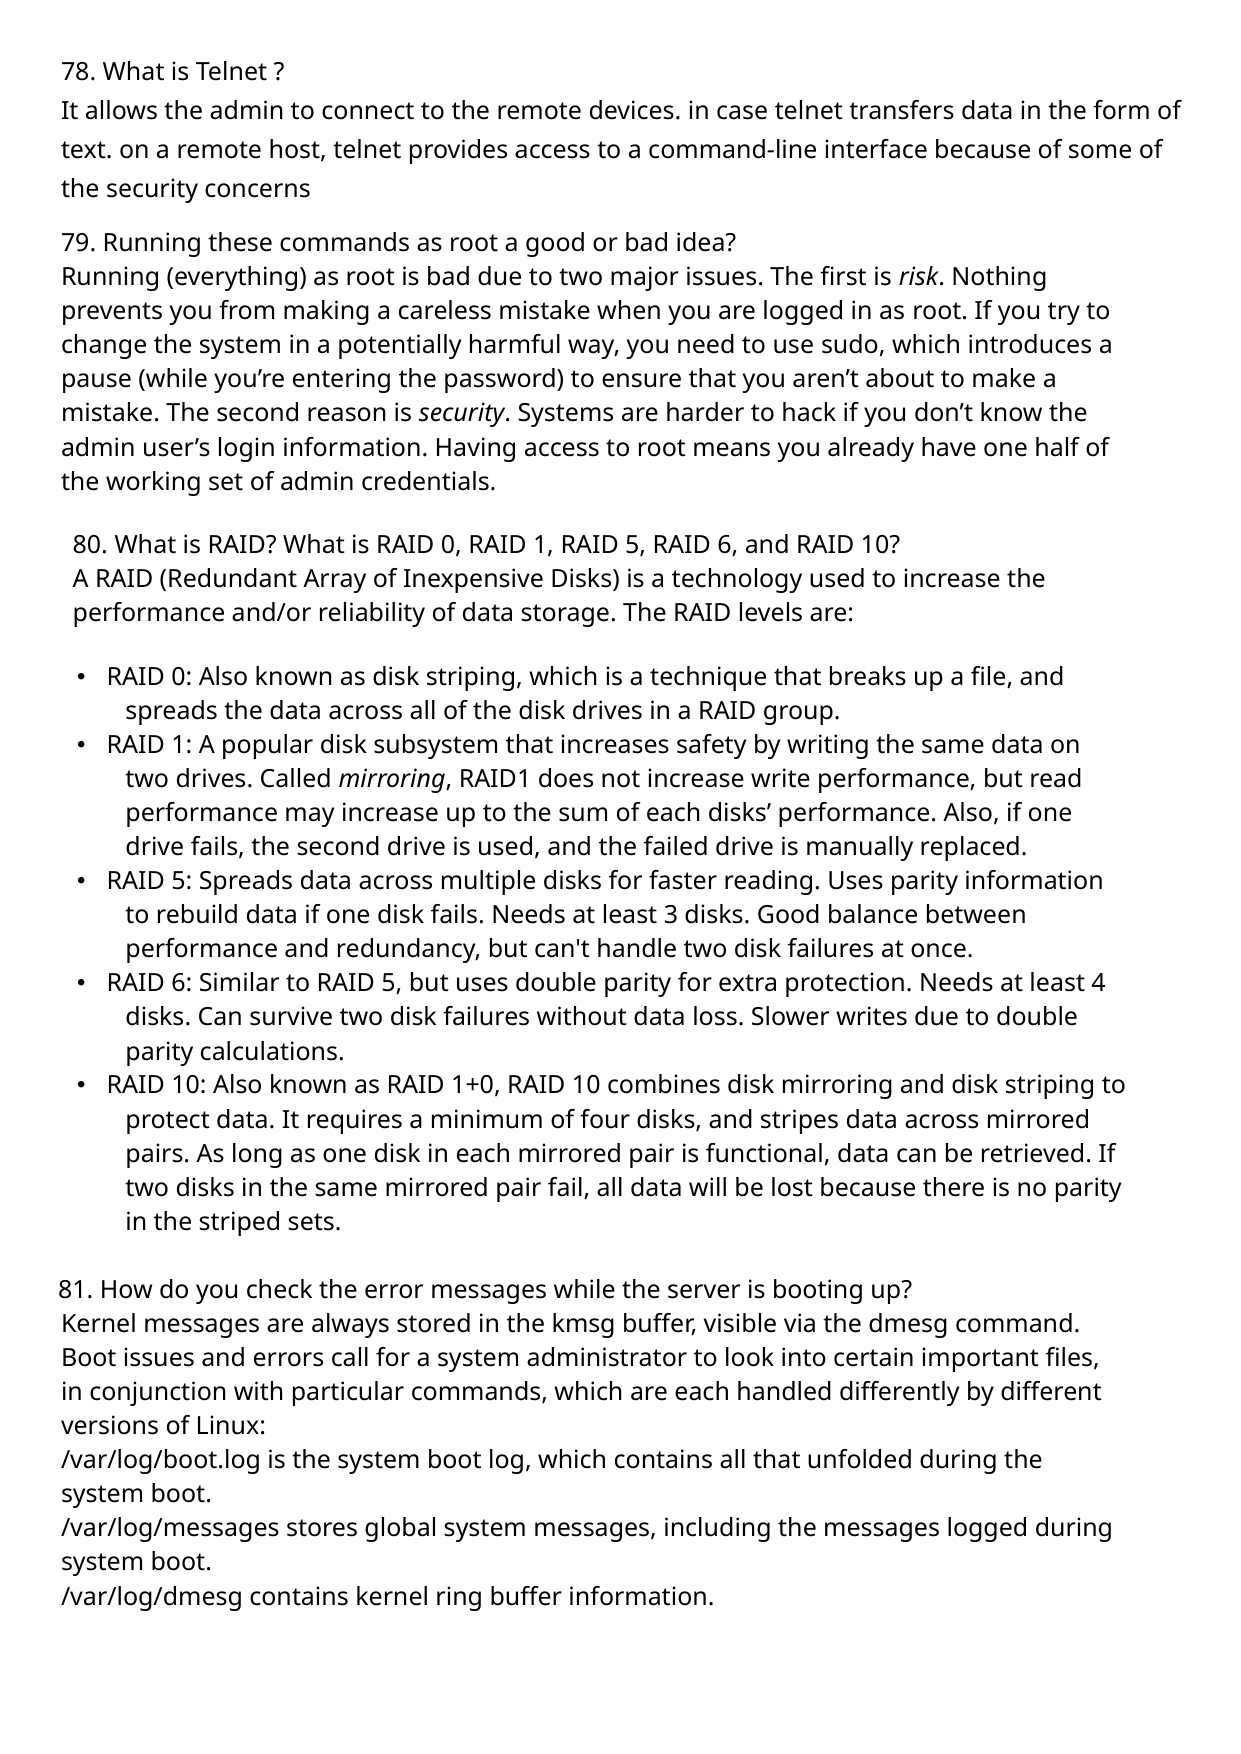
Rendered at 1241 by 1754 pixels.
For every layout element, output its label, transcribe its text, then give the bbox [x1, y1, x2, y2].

list RAID 0: Also known as disk striping, which is a technique that breaks up a file, and spreads the data across all of the disk drives in a RAID group. [77, 658, 1129, 727]
text Boot issues and errors call for a system administrator to look into certain important files, in conjunction with particular commands, which are each handled differently by different versions of Linux: /var/log/boot.log is the system boot log, which contains all that unfolded during the system boot. /var/log/messages stores global system messages, including the messages logged during system boot. /var/log/dmesg contains kernel ring buffer information. [61, 1340, 1129, 1612]
list RAID 5: Spreads data across multiple disks for faster reading. Uses parity information to rebuild data if one disk fails. Needs at least 3 disks. Good balance between performance and redundancy, but can't handle two disk failures at once. [77, 863, 1129, 965]
list RAID 6: Similar to RAID 5, but uses double parity for extra protection. Needs at least 4 disks. Can survive two disk failures without data loss. Slower writes due to double parity calculations. [77, 965, 1129, 1067]
text 81. How do you check the error messages while the server is booting up? [51, 1272, 1129, 1306]
list RAID 1: A popular disk subsystem that increases safety by writing the same data on two drives. Called mirroring, RAID1 does not increase write performance, but read performance may increase up to the sum of each disks’ performance. Also, if one drive fails, the second drive is used, and the failed drive is manually replaced. [77, 727, 1129, 863]
text Kernel messages are always stored in the kmsg buffer, visible via the dmesg command. [61, 1306, 1129, 1340]
text 80. What is RAID? What is RAID 0, RAID 1, RAID 5, RAID 6, and RAID 10? A RAID (Redundant Array of Inexpensive Disks) is a technology used to increase the performance and/or reliability of data storage. The RAID levels are: [72, 527, 1126, 629]
text 78. What is Telnet ? It allows the admin to connect to the remote devices. in case telnet transfers data in the form of text. on a remote host, telnet provides access to a command-line interface because of some of the security concerns [61, 53, 1185, 205]
text 79. Running these commands as root a good or bad idea? Running (everything) as root is bad due to two major issues. The first is risk. Nothing prevents you from making a careless mistake when you are logged in as root. If you try to change the system in a potentially harmful way, you need to use sudo, which introduces a pause (while you’re entering the password) to ensure that you aren’t about to make a mistake. The second reason is security. Systems are harder to hack if you don’t know the admin user’s login information. Having access to root means you already have one half of the working set of admin credentials. [61, 225, 1126, 497]
list RAID 10: Also known as RAID 1+0, RAID 10 combines disk mirroring and disk striping to protect data. It requires a minimum of four disks, and stripes data across mirrored pairs. As long as one disk in each mirrored pair is functional, data can be retrieved. If two disks in the same mirrored pair fail, all data will be lost because there is no parity in the striped sets. [77, 1067, 1129, 1272]
